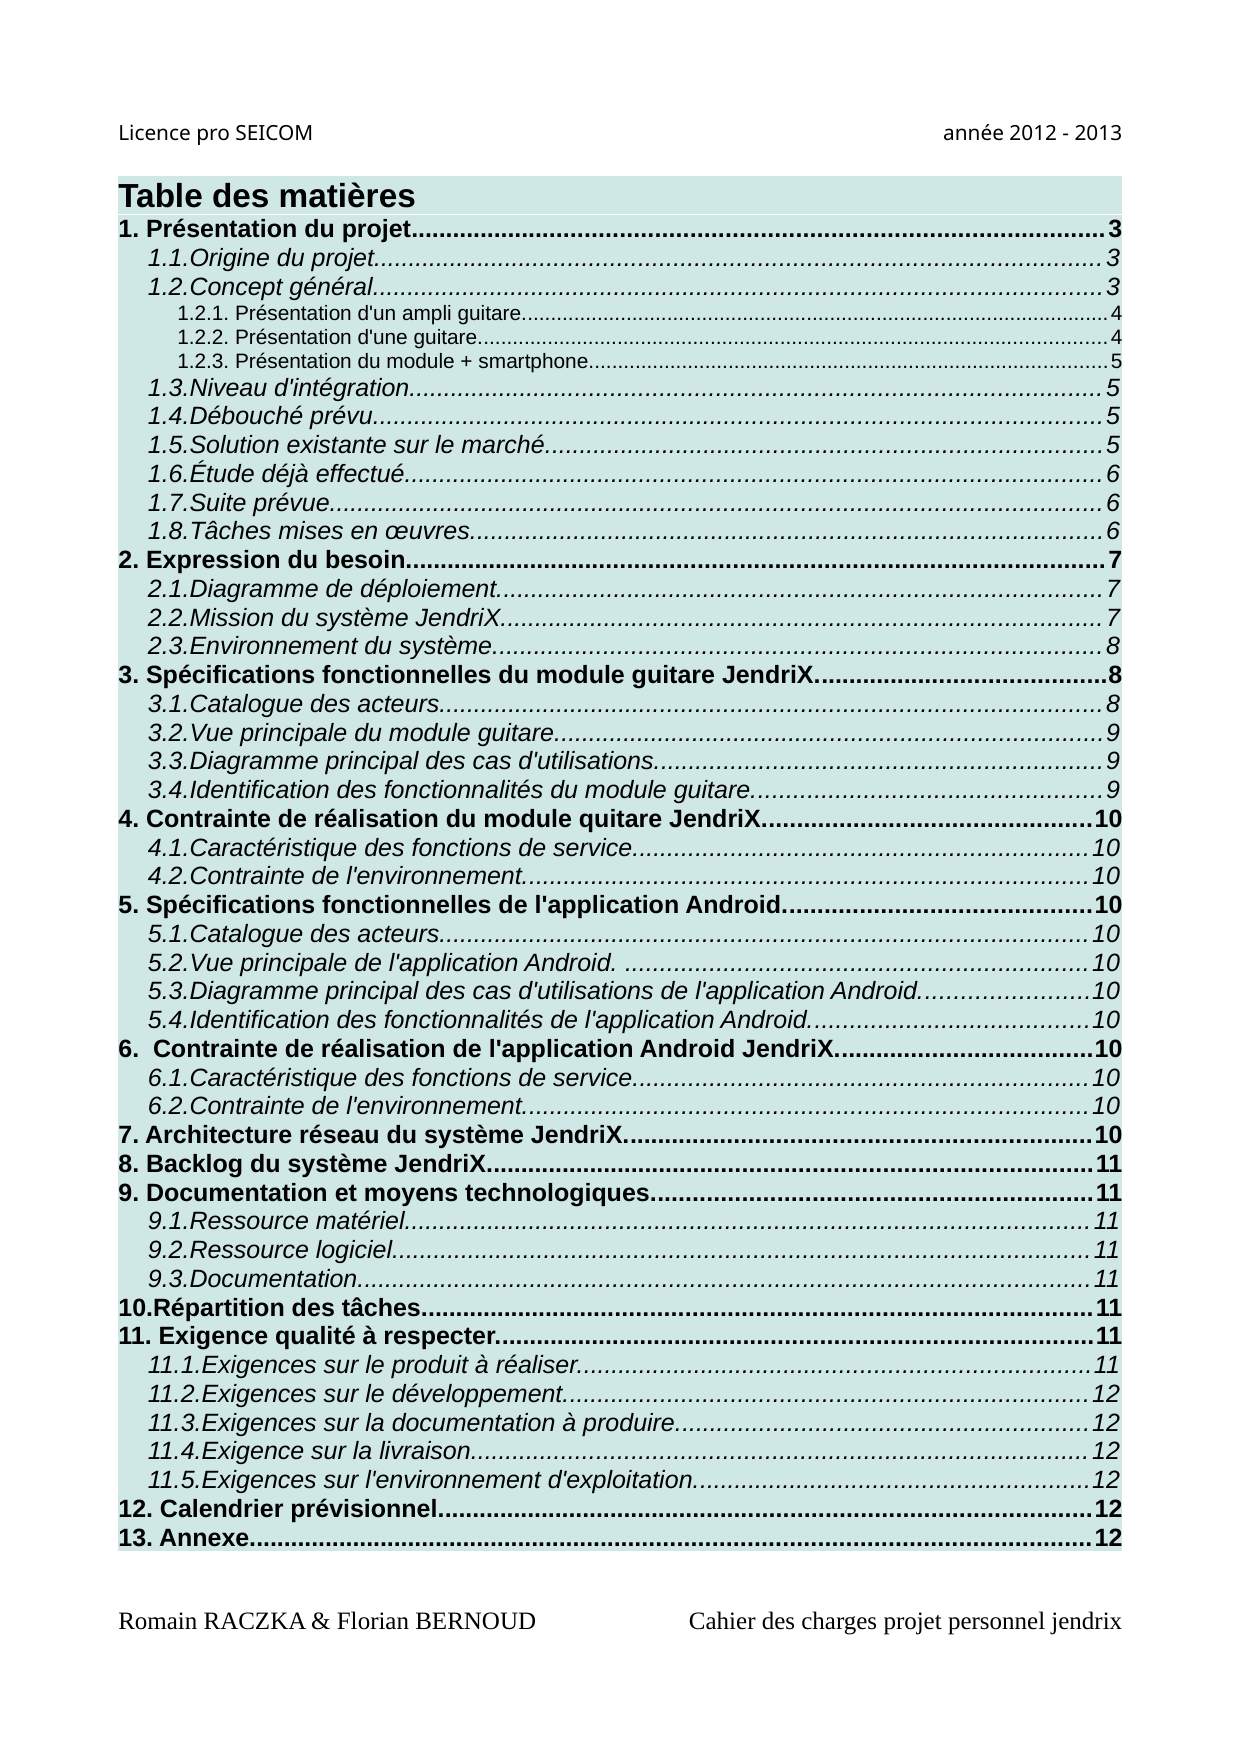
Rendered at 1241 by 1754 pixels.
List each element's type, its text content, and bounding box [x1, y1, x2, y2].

text 13. Annexe. 12 [118, 1523, 1122, 1551]
text 8. Backlog du système JendriX. 11 [118, 1149, 1122, 1178]
text 4.2.Contrainte de l'environnement. 10 [148, 861, 1122, 890]
text 5.1.Catalogue des acteurs. 10 [148, 919, 1122, 948]
text 3.1.Catalogue des acteurs. 8 [148, 689, 1122, 718]
text 3. Spécifications fonctionnelles du module guitare JendriX. 8 [118, 660, 1122, 689]
text 9.3.Documentation. 11 [148, 1264, 1122, 1293]
text 3.2.Vue principale du module guitare. 9 [148, 718, 1122, 746]
text 1.4.Débouché prévu. 5 [148, 401, 1122, 430]
text 6. Contrainte de réalisation de l'application Android JendriX. 10 [118, 1034, 1122, 1063]
text 2.3.Environnement du système. 8 [148, 631, 1122, 660]
text 11.4.Exigence sur la livraison. 12 [148, 1436, 1122, 1465]
text 3.4.Identification des fonctionnalités du module guitare. 9 [148, 775, 1122, 804]
text 5. Spécifications fonctionnelles de l'application Android. 10 [118, 890, 1122, 919]
text 5.4.Identification des fonctionnalités de l'application Android. 10 [148, 1005, 1122, 1034]
text 4. Contrainte de réalisation du module quitare JendriX. 10 [118, 804, 1122, 833]
text 11. Exigence qualité à respecter. 11 [118, 1321, 1122, 1350]
text 6.1.Caractéristique des fonctions de service. 10 [148, 1063, 1122, 1091]
text 1.8.Tâches mises en œuvres. 6 [148, 516, 1122, 545]
text 1.6.Étude déjà effectué. 6 [148, 459, 1122, 488]
text 4.1.Caractéristique des fonctions de service. 10 [148, 833, 1122, 861]
text 1.2.1. Présentation d'un ampli guitare. 4 [177, 301, 1122, 325]
text 9.1.Ressource matériel. 11 [148, 1206, 1122, 1235]
text 11.1.Exigences sur le produit à réaliser. 11 [148, 1350, 1122, 1379]
text 1.5.Solution existante sur le marché. 5 [148, 430, 1122, 459]
text 1.7.Suite prévue. 6 [148, 488, 1122, 516]
text 2.1.Diagramme de déploiement. 7 [148, 574, 1122, 603]
text 5.2.Vue principale de l'application Android. 10 [148, 948, 1122, 976]
text 9.2.Ressource logiciel. 11 [148, 1235, 1122, 1264]
subtitle Table des matières [118, 176, 1122, 214]
text 10.Répartition des tâches. 11 [118, 1293, 1122, 1321]
text 1.3.Niveau d'intégration. 5 [148, 373, 1122, 401]
text 1. Présentation du projet 3 [118, 214, 1122, 243]
text 1.2.2. Présentation d'une guitare. 4 [177, 325, 1122, 349]
text 1.2.Concept général. 3 [148, 272, 1122, 301]
text 6.2.Contrainte de l'environnement. 10 [148, 1091, 1122, 1120]
text 5.3.Diagramme principal des cas d'utilisations de l'application Android. 10 [148, 976, 1122, 1005]
text 12. Calendrier prévisionnel. 12 [118, 1494, 1122, 1523]
text 11.2.Exigences sur le développement. 12 [148, 1379, 1122, 1408]
text 9. Documentation et moyens technologiques. 11 [118, 1178, 1122, 1206]
text 2. Expression du besoin. 7 [118, 545, 1122, 574]
text 1.1.Origine du projet 3 [148, 243, 1122, 272]
text 7. Architecture réseau du système JendriX. 10 [118, 1120, 1122, 1149]
text 2.2.Mission du système JendriX. 7 [148, 603, 1122, 631]
text 11.3.Exigences sur la documentation à produire. 12 [148, 1408, 1122, 1436]
text 1.2.3. Présentation du module + smartphone. 5 [177, 349, 1122, 373]
text 3.3.Diagramme principal des cas d'utilisations. 9 [148, 746, 1122, 775]
text 11.5.Exigences sur l'environnement d'exploitation. 12 [148, 1465, 1122, 1494]
